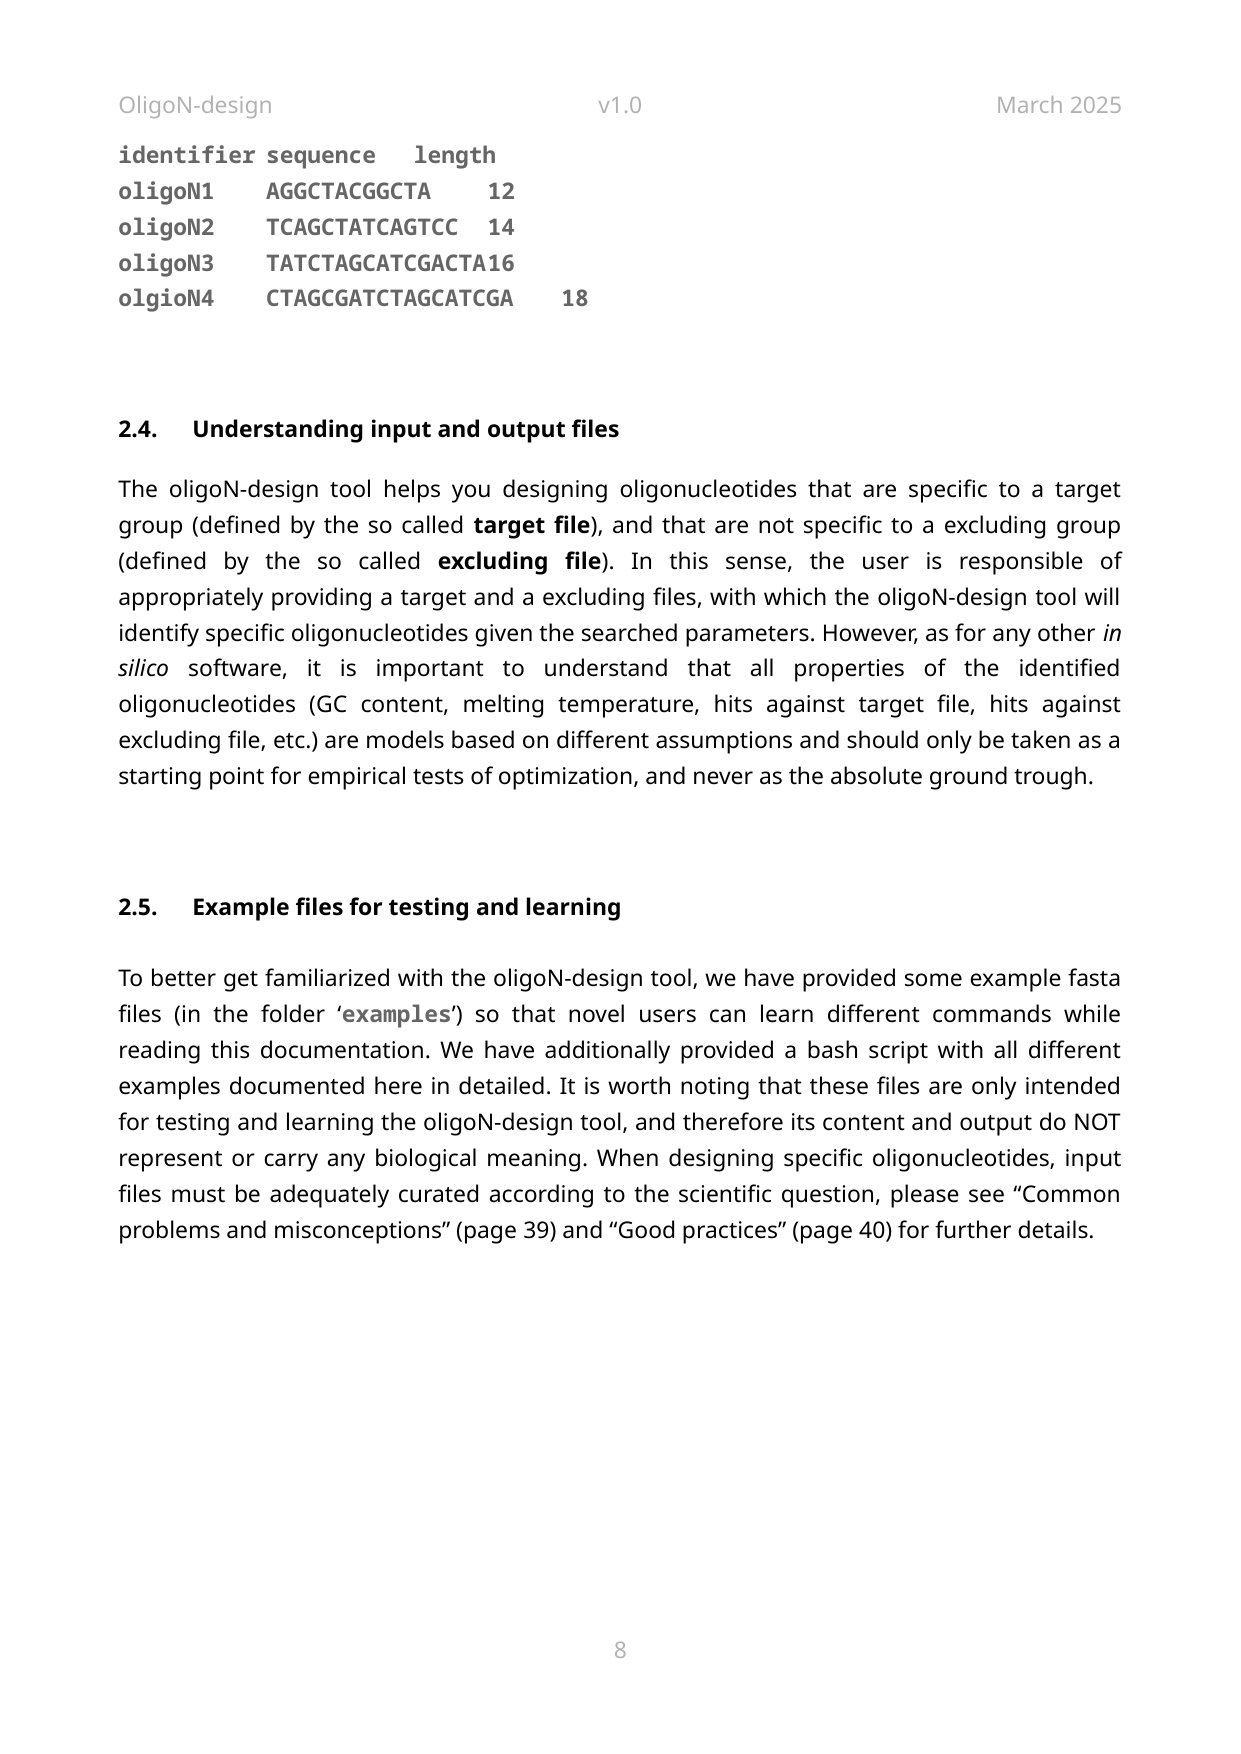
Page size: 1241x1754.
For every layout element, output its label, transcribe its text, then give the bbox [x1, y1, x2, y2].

text To better get familiarized with the oligoN-design tool, we have provided some example fasta files (in the folder ‘examples’) so that novel users can learn different commands while reading this documentation. We have additionally provided a bash script with all different examples documented here in detailed. It is worth noting that these files are only intended for testing and learning the oligoN-design tool, and therefore its content and output do NOT represent or carry any biological meaning. When designing specific oligonucleotides, input files must be adequately curated according to the scientific question, please see “Common problems and misconceptions” (page 38) and “Good practices” (page 39) for further details. [118, 962, 1122, 1245]
subtitle Example files for testing and learning [118, 891, 1122, 922]
text The oligoN-design tool helps you designing oligonucleotides that are specific to a target group (defined by the so called target file), and that are not specific to a excluding group (defined by the so called excluding file). In this sense, the user is responsible of appropriately providing a target and a excluding files, with which the oligoN-design tool will identify specific oligonucleotides given the searched parameters. However, as for any other in silico software, it is important to understand that all properties of the identified oligonucleotides (GC content, melting temperature, hits against target file, hits against excluding file, etc.) are models based on different assumptions and should only be taken as a starting point for empirical tests of optimization, and never as the absolute ground trough. [118, 473, 1122, 791]
text identifier sequence length oligoN1 AGGCTACGGCTA 12 oligoN2 TCAGCTATCAGTCC 14 oligoN3 TATCTAGCATCGACTA 16 olgioN4 CTAGCGATCTAGCATCGA 18 [118, 139, 1122, 314]
subtitle Understanding input and output files [118, 413, 1122, 444]
